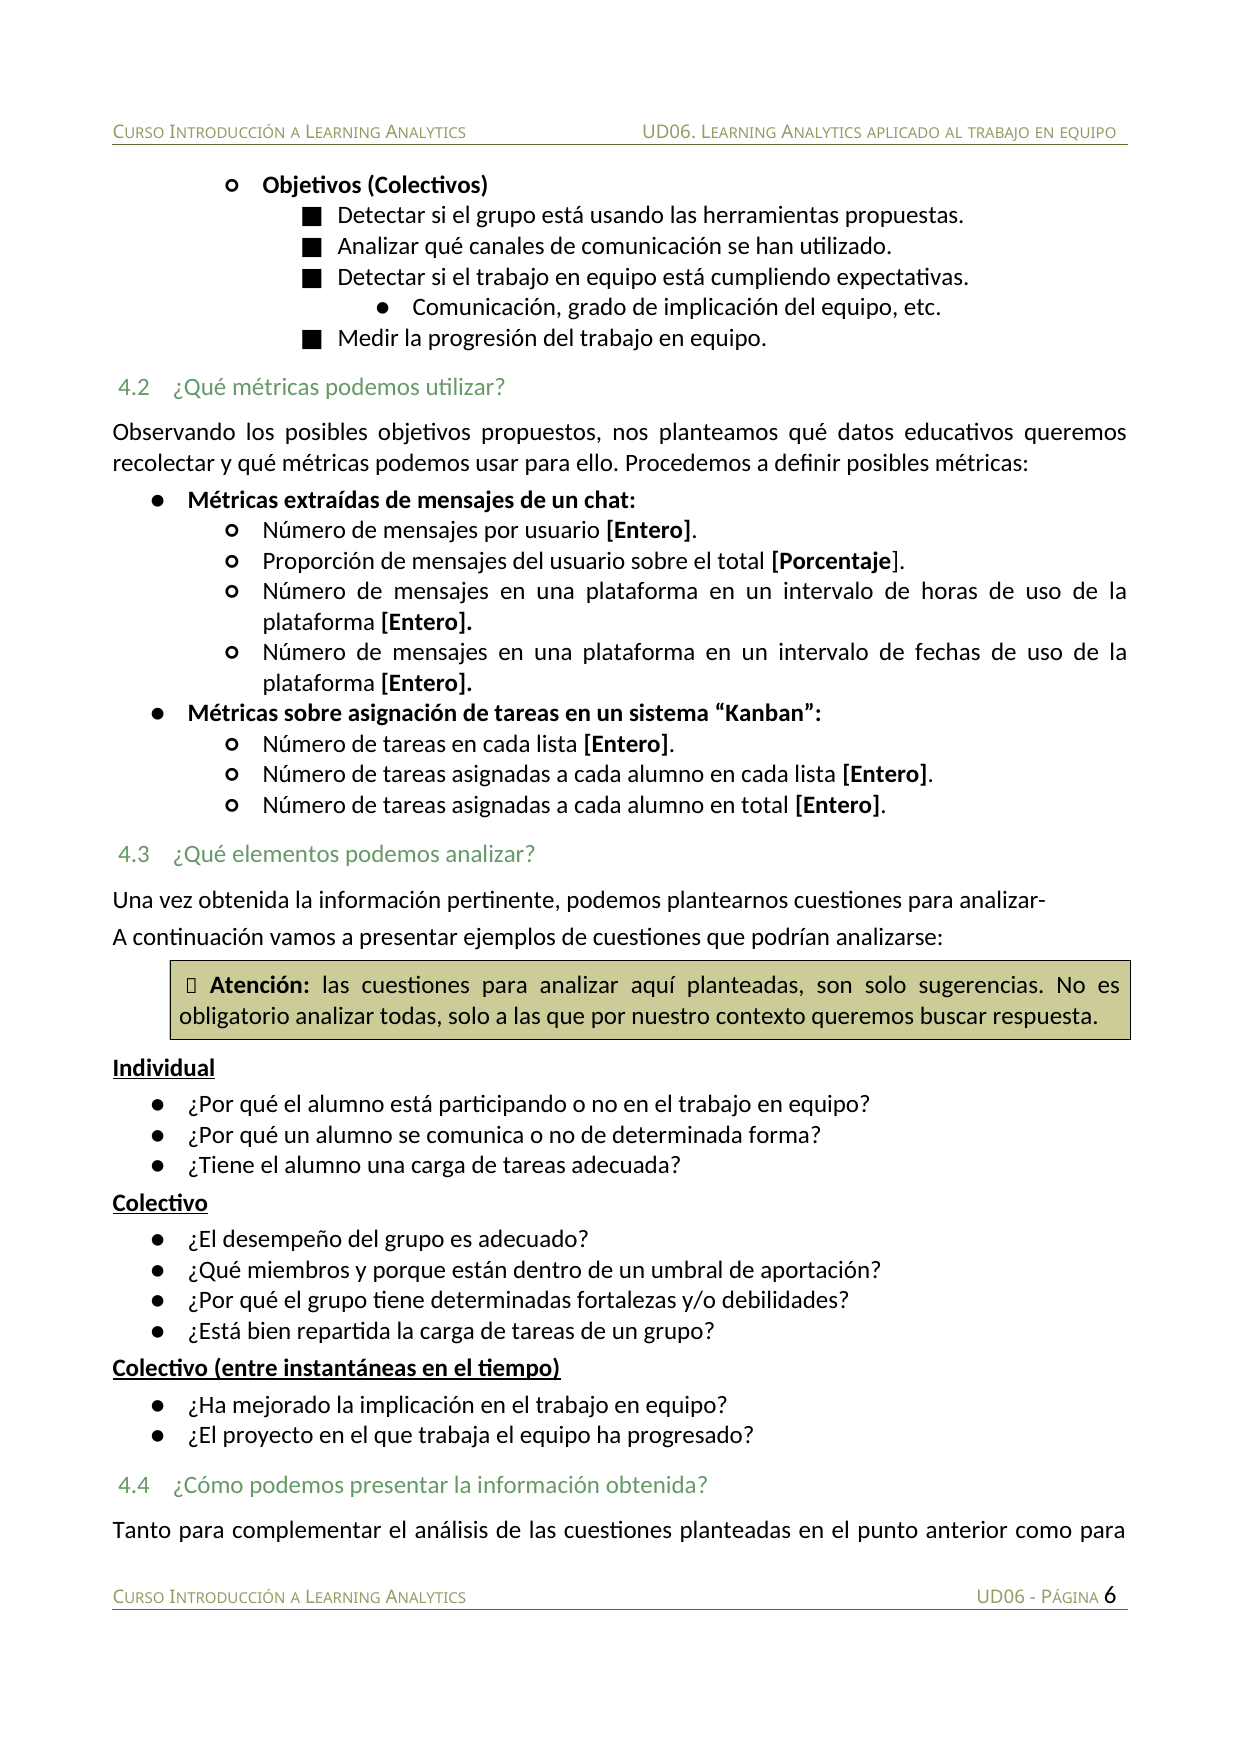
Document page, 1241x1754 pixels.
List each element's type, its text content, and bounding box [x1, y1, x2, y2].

list Detectar si el grupo está usando las herramientas propuestas. [300, 199, 1128, 230]
subtitle ¿Cómo podemos presentar la información obtenida? [112, 1469, 1128, 1499]
text ❕ Atención: las cuestiones para analizar aquí planteadas, son solo sugerencias. No es obligatorio analizar todas, solo a las que por nuestro contexto queremos buscar respuesta. [171, 961, 1130, 1039]
list ¿El proyecto en el que trabaja el equipo ha progresado? [150, 1420, 1128, 1450]
text Colectivo (entre instantáneas en el tiempo) [112, 1352, 1128, 1383]
text Tanto para complementar el análisis de las cuestiones planteadas en el punto anterior como para [112, 1514, 1128, 1545]
list ¿El desempeño del grupo es adecuado? [150, 1224, 1128, 1254]
list ¿Ha mejorado la implicación en el trabajo en equipo? [150, 1389, 1128, 1420]
text Observando los posibles objetivos propuestos, nos planteamos qué datos educativos queremos recolectar y qué métricas podemos usar para ello. Procedemos a definir posibles métricas: [112, 416, 1128, 477]
list Analizar qué canales de comunicación se han utilizado. [300, 230, 1128, 261]
list Medir la progresión del trabajo en equipo. [300, 322, 1128, 352]
list Número de tareas en cada lista [Entero]. [225, 728, 1128, 758]
list ¿Tiene el alumno una carga de tareas adecuada? [150, 1150, 1128, 1180]
list ¿Qué miembros y porque están dentro de un umbral de aportación? [150, 1254, 1128, 1285]
text Colectivo [112, 1187, 1128, 1217]
list ¿Por qué un alumno se comunica o no de determinada forma? [150, 1119, 1128, 1150]
list Número de mensajes en una plataforma en un intervalo de fechas de uso de la plataforma [Entero]. [225, 636, 1128, 697]
text Una vez obtenida la información pertinente, podemos plantearnos cuestiones para analizar- [112, 884, 1128, 914]
list ¿Está bien repartida la carga de tareas de un grupo? [150, 1315, 1128, 1346]
list Objetivos (Colectivos) [225, 169, 1128, 199]
list Proporción de mensajes del usuario sobre el total [Porcentaje]. [225, 545, 1128, 575]
list Métricas sobre asignación de tareas en un sistema “Kanban”: [150, 697, 1128, 728]
list ¿Por qué el grupo tiene determinadas fortalezas y/o debilidades? [150, 1285, 1128, 1315]
list Número de tareas asignadas a cada alumno en total [Entero]. [225, 789, 1128, 819]
list Métricas extraídas de mensajes de un chat: [150, 484, 1128, 514]
list ¿Por qué el alumno está participando o no en el trabajo en equipo? [150, 1089, 1128, 1119]
list Detectar si el trabajo en equipo está cumpliendo expectativas. [300, 261, 1128, 291]
list Comunicación, grado de implicación del equipo, etc. [375, 291, 1128, 322]
text Individual [112, 1052, 1128, 1082]
list Número de tareas asignadas a cada alumno en cada lista [Entero]. [225, 758, 1128, 789]
subtitle ¿Qué métricas podemos utilizar? [112, 371, 1128, 402]
subtitle ¿Qué elementos podemos analizar? [112, 838, 1128, 869]
list Número de mensajes en una plataforma en un intervalo de horas de uso de la plataforma [Entero]. [225, 575, 1128, 636]
text A continuación vamos a presentar ejemplos de cuestiones que podrían analizarse: [112, 921, 1128, 951]
list Número de mensajes por usuario [Entero]. [225, 514, 1128, 545]
